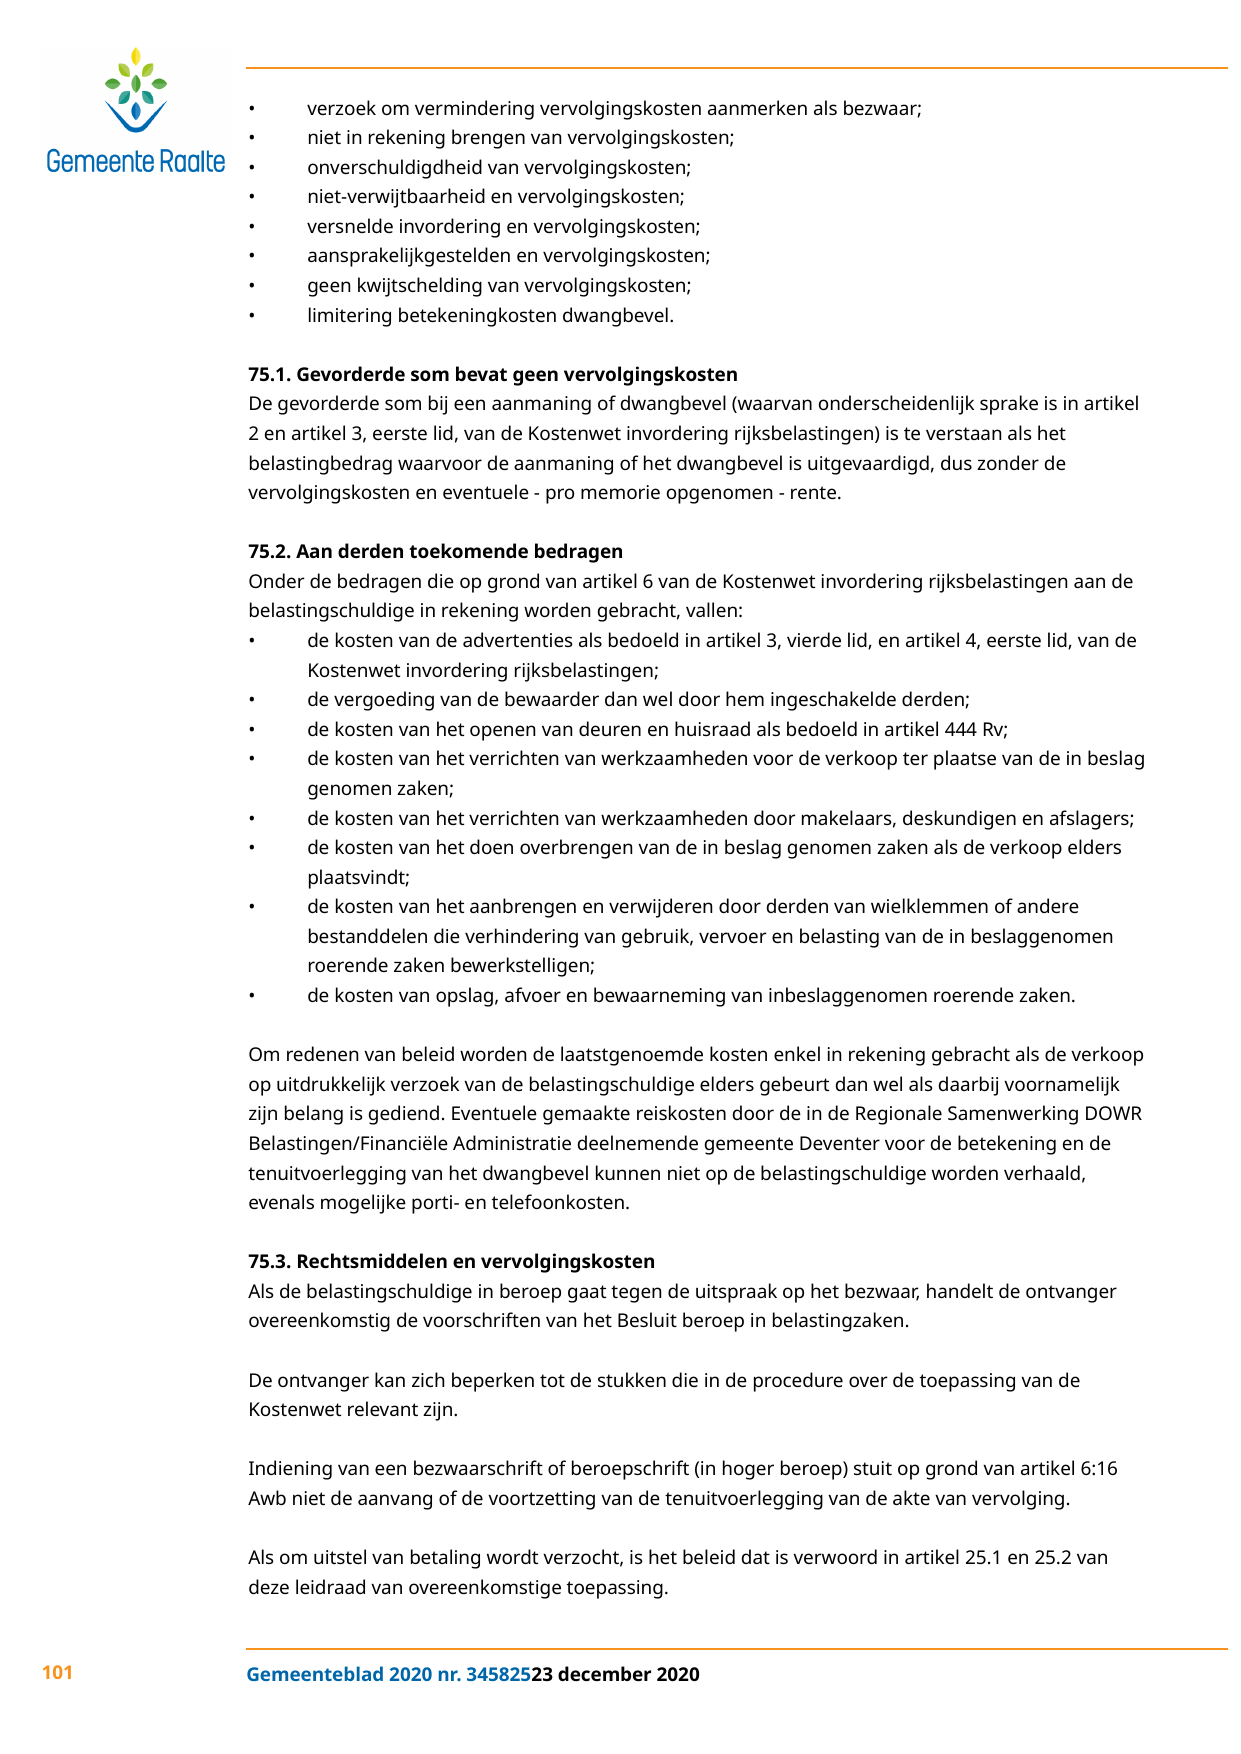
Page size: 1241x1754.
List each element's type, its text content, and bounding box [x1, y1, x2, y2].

text Als om uitstel van betaling wordt verzocht, is het beleid dat is verwoord in artikel 25.1 en 25.2 van deze leidraad van overeenkomstige toepassing. [248, 1544, 1152, 1600]
list verzoek om vermindering vervolgingskosten aanmerken als bezwaar; [248, 95, 1152, 121]
text Indiening van een bezwaarschrift of beroepschrift (in hoger beroep) stuit op grond van artikel 6:16 Awb niet de aanvang of de voortzetting van de tenuitvoerlegging van de akte van vervolging. [248, 1456, 1152, 1511]
list aansprakelijkgestelden en vervolgingskosten; [248, 243, 1152, 268]
text 75.3. Rechtsmiddelen en vervolgingskosten [248, 1248, 1152, 1274]
list de kosten van het doen overbrengen van de in beslag genomen zaken als de verkoop elders plaatsvindt; [248, 834, 1152, 890]
list versnelde invordering en vervolgingskosten; [248, 213, 1152, 239]
list limitering betekeningkosten dwangbevel. [248, 302, 1152, 328]
list de kosten van opslag, afvoer en bewaarneming van inbeslaggenomen roerende zaken. [248, 982, 1152, 1008]
list geen kwijtschelding van vervolgingskosten; [248, 272, 1152, 298]
list de kosten van het verrichten van werkzaamheden voor de verkoop ter plaatse van de in beslag genomen zaken; [248, 746, 1152, 801]
text Om redenen van beleid worden de laatstgenoemde kosten enkel in rekening gebracht als de verkoop op uitdrukkelijk verzoek van de belastingschuldige elders gebeurt dan wel als daarbij voornamelijk zijn belang is gediend. Eventuele gemaakte reiskosten door de in de Regionale Samenwerking DOWR Belastingen/Financiële Administratie deelnemende gemeente Deventer voor de betekening en de tenuitvoerlegging van het dwangbevel kunnen niet op de belastingschuldige worden verhaald, evenals mogelijke porti- en telefoonkosten. [248, 1041, 1152, 1215]
text Als de belastingschuldige in beroep gaat tegen de uitspraak op het bezwaar, handelt de ontvanger overeenkomstig de voorschriften van het Besluit beroep in belastingzaken. [248, 1278, 1152, 1333]
list de kosten van het openen van deuren en huisraad als bedoeld in artikel 444 Rv; [248, 716, 1152, 742]
list onverschuldigdheid van vervolgingskosten; [248, 154, 1152, 180]
list niet in rekening brengen van vervolgingskosten; [248, 124, 1152, 150]
text 75.1. Gevorderde som bevat geen vervolgingskosten [248, 361, 1152, 387]
list de vergoeding van de bewaarder dan wel door hem ingeschakelde derden; [248, 686, 1152, 712]
list niet-verwijtbaarheid en vervolgingskosten; [248, 183, 1152, 209]
list de kosten van het verrichten van werkzaamheden door makelaars, deskundigen en afslagers; [248, 805, 1152, 831]
list de kosten van de advertenties als bedoeld in artikel 3, vierde lid, en artikel 4, eerste lid, van de Kostenwet invordering rijksbelastingen; [248, 627, 1152, 683]
text Onder de bedragen die op grond van artikel 6 van de Kostenwet invordering rijksbelastingen aan de belastingschuldige in rekening worden gebracht, vallen: [248, 568, 1152, 623]
text De ontvanger kan zich beperken tot de stukken die in de procedure over de toepassing van de Kostenwet relevant zijn. [248, 1367, 1152, 1422]
list de kosten van het aanbrengen en verwijderen door derden van wielklemmen of andere bestanddelen die verhindering van gebruik, vervoer en belasting van de in beslaggenomen roerende zaken bewerkstelligen; [248, 893, 1152, 978]
picture [41, 47, 231, 172]
text De gevorderde som bij een aanmaning of dwangbevel (waarvan onderscheidenlijk sprake is in artikel 2 en artikel 3, eerste lid, van de Kostenwet invordering rijksbelastingen) is te verstaan als het belastingbedrag waarvoor de aanmaning of het dwangbevel is uitgevaardigd, dus zonder de vervolgingskosten en eventuele - pro memorie opgenomen - rente. [248, 391, 1152, 505]
text 75.2. Aan derden toekomende bedragen [248, 538, 1152, 564]
